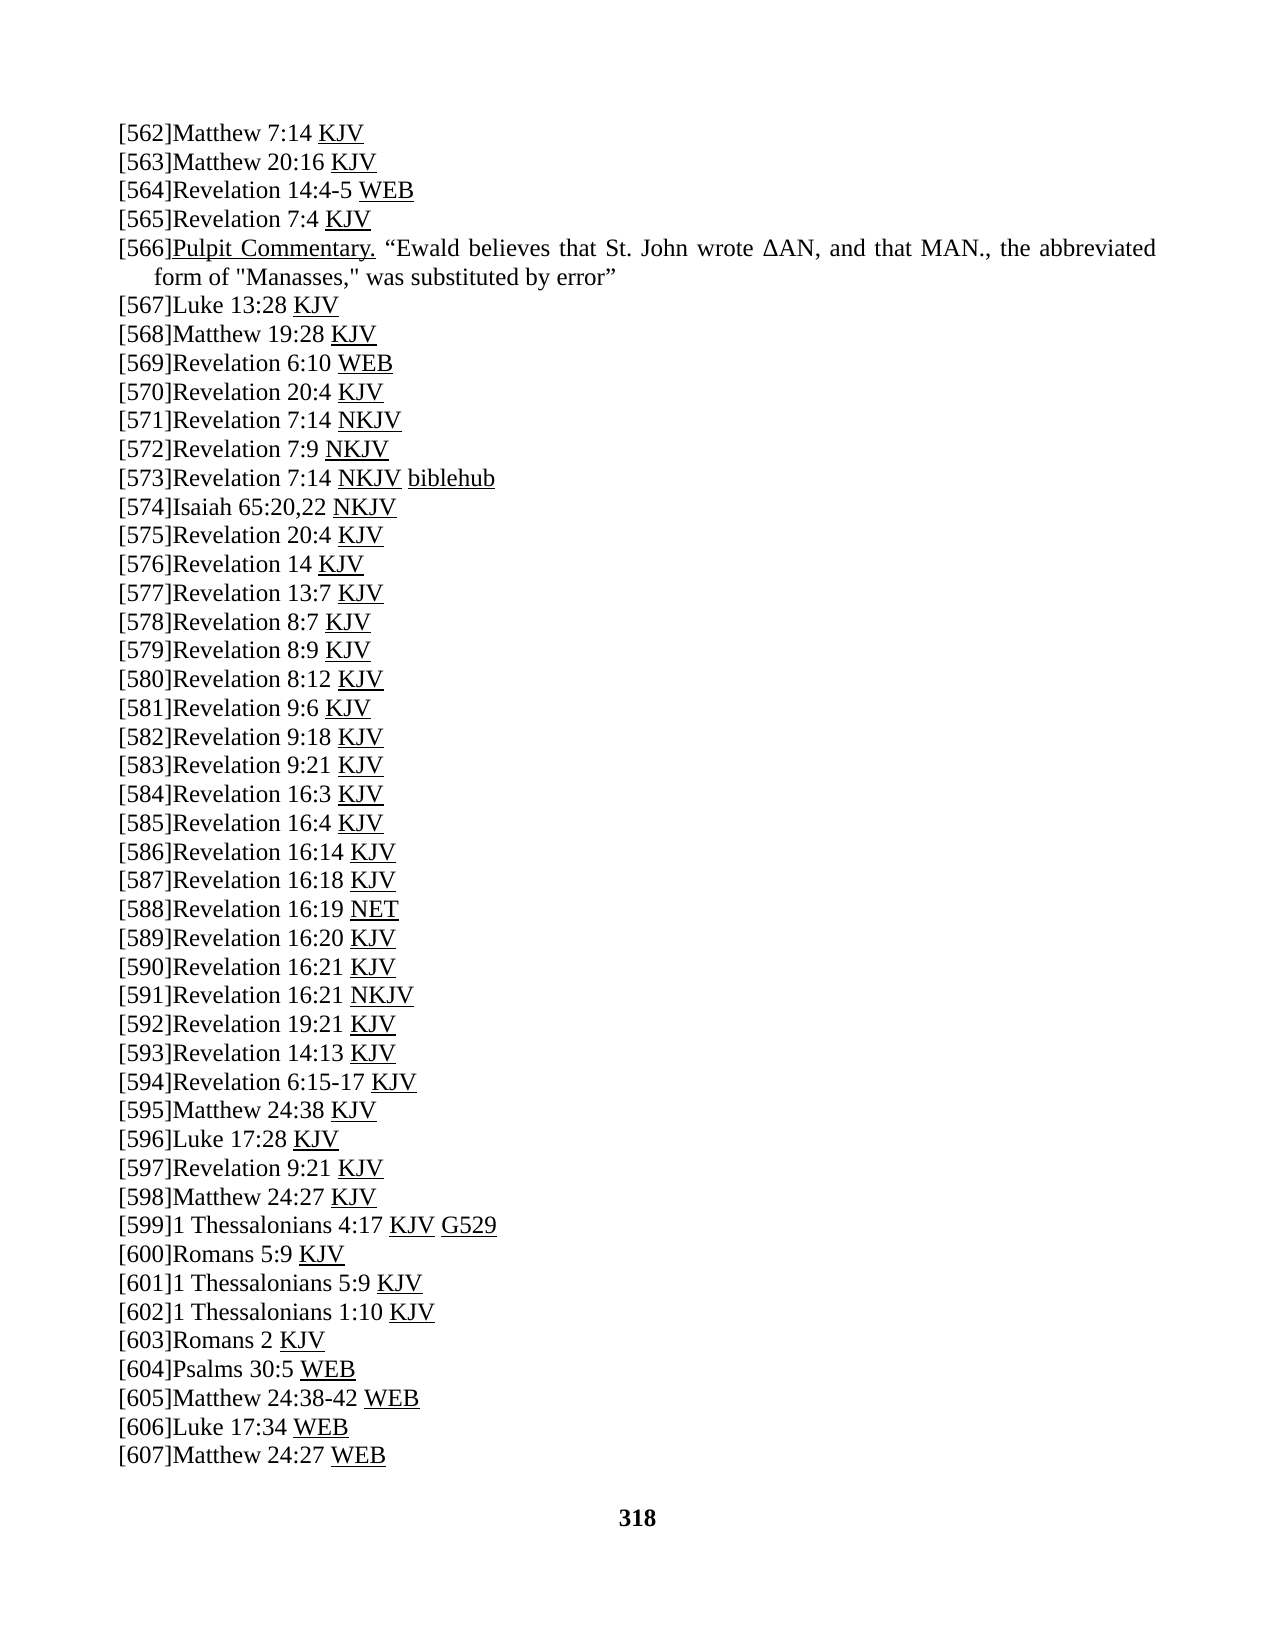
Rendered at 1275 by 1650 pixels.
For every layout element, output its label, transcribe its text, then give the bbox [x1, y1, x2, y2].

text Revelation 8:12 KJV [118, 664, 1157, 693]
text Pulpit Commentary. “Ewald believes that St. John wrote ΔΑΝ, and that MAN., the abbreviated form of "Manasses," was substituted by error” [118, 233, 1157, 291]
text Romans 2 KJV [118, 1326, 1157, 1354]
text Romans 5:9 KJV [118, 1239, 1157, 1268]
text Matthew 24:38-42 WEB [118, 1383, 1157, 1412]
text Revelation 7:4 KJV [118, 204, 1157, 233]
text Revelation 7:9 NKJV [118, 434, 1157, 463]
text Revelation 9:6 KJV [118, 693, 1157, 722]
text Revelation 20:4 KJV [118, 377, 1157, 406]
text Revelation 16:21 NKJV [118, 981, 1157, 1009]
text Revelation 7:14 NKJV [118, 406, 1157, 434]
text Luke 17:28 KJV [118, 1124, 1157, 1153]
text Matthew 24:27 KJV [118, 1182, 1157, 1211]
text Revelation 16:4 KJV [118, 808, 1157, 837]
text Revelation 9:21 KJV [118, 1153, 1157, 1182]
text Revelation 6:15-17 KJV [118, 1067, 1157, 1096]
text Revelation 9:21 KJV [118, 751, 1157, 779]
text 1 Thessalonians 5:9 KJV [118, 1268, 1157, 1297]
text Luke 17:34 WEB [118, 1412, 1157, 1441]
text Matthew 24:27 WEB [118, 1441, 1157, 1469]
text 1 Thessalonians 1:10 KJV [118, 1297, 1157, 1326]
text Matthew 20:16 KJV [118, 147, 1157, 176]
text Revelation 16:20 KJV [118, 923, 1157, 952]
text Revelation 19:21 KJV [118, 1009, 1157, 1038]
text Revelation 16:21 KJV [118, 952, 1157, 981]
text Revelation 9:18 KJV [118, 722, 1157, 751]
text Revelation 6:10 WEB [118, 348, 1157, 377]
text Isaiah 65:20,22 NKJV [118, 492, 1157, 521]
text Revelation 8:9 KJV [118, 636, 1157, 664]
text 1 Thessalonians 4:17 KJV G529 [118, 1211, 1157, 1239]
text Matthew 7:14 KJV [118, 118, 1157, 147]
text Revelation 13:7 KJV [118, 578, 1157, 607]
text Matthew 24:38 KJV [118, 1096, 1157, 1124]
text Revelation 16:14 KJV [118, 837, 1157, 866]
text Matthew 19:28 KJV [118, 319, 1157, 348]
text Revelation 8:7 KJV [118, 607, 1157, 636]
text Revelation 16:3 KJV [118, 779, 1157, 808]
text Revelation 20:4 KJV [118, 521, 1157, 549]
text Revelation 14:4-5 WEB [118, 176, 1157, 204]
text Revelation 16:18 KJV [118, 866, 1157, 894]
text Revelation 16:19 NET [118, 894, 1157, 923]
text Revelation 14:13 KJV [118, 1038, 1157, 1067]
text Revelation 14 KJV [118, 549, 1157, 578]
text Luke 13:28 KJV [118, 291, 1157, 319]
text Revelation 7:14 NKJV biblehub [118, 463, 1157, 492]
text Psalms 30:5 WEB [118, 1354, 1157, 1383]
